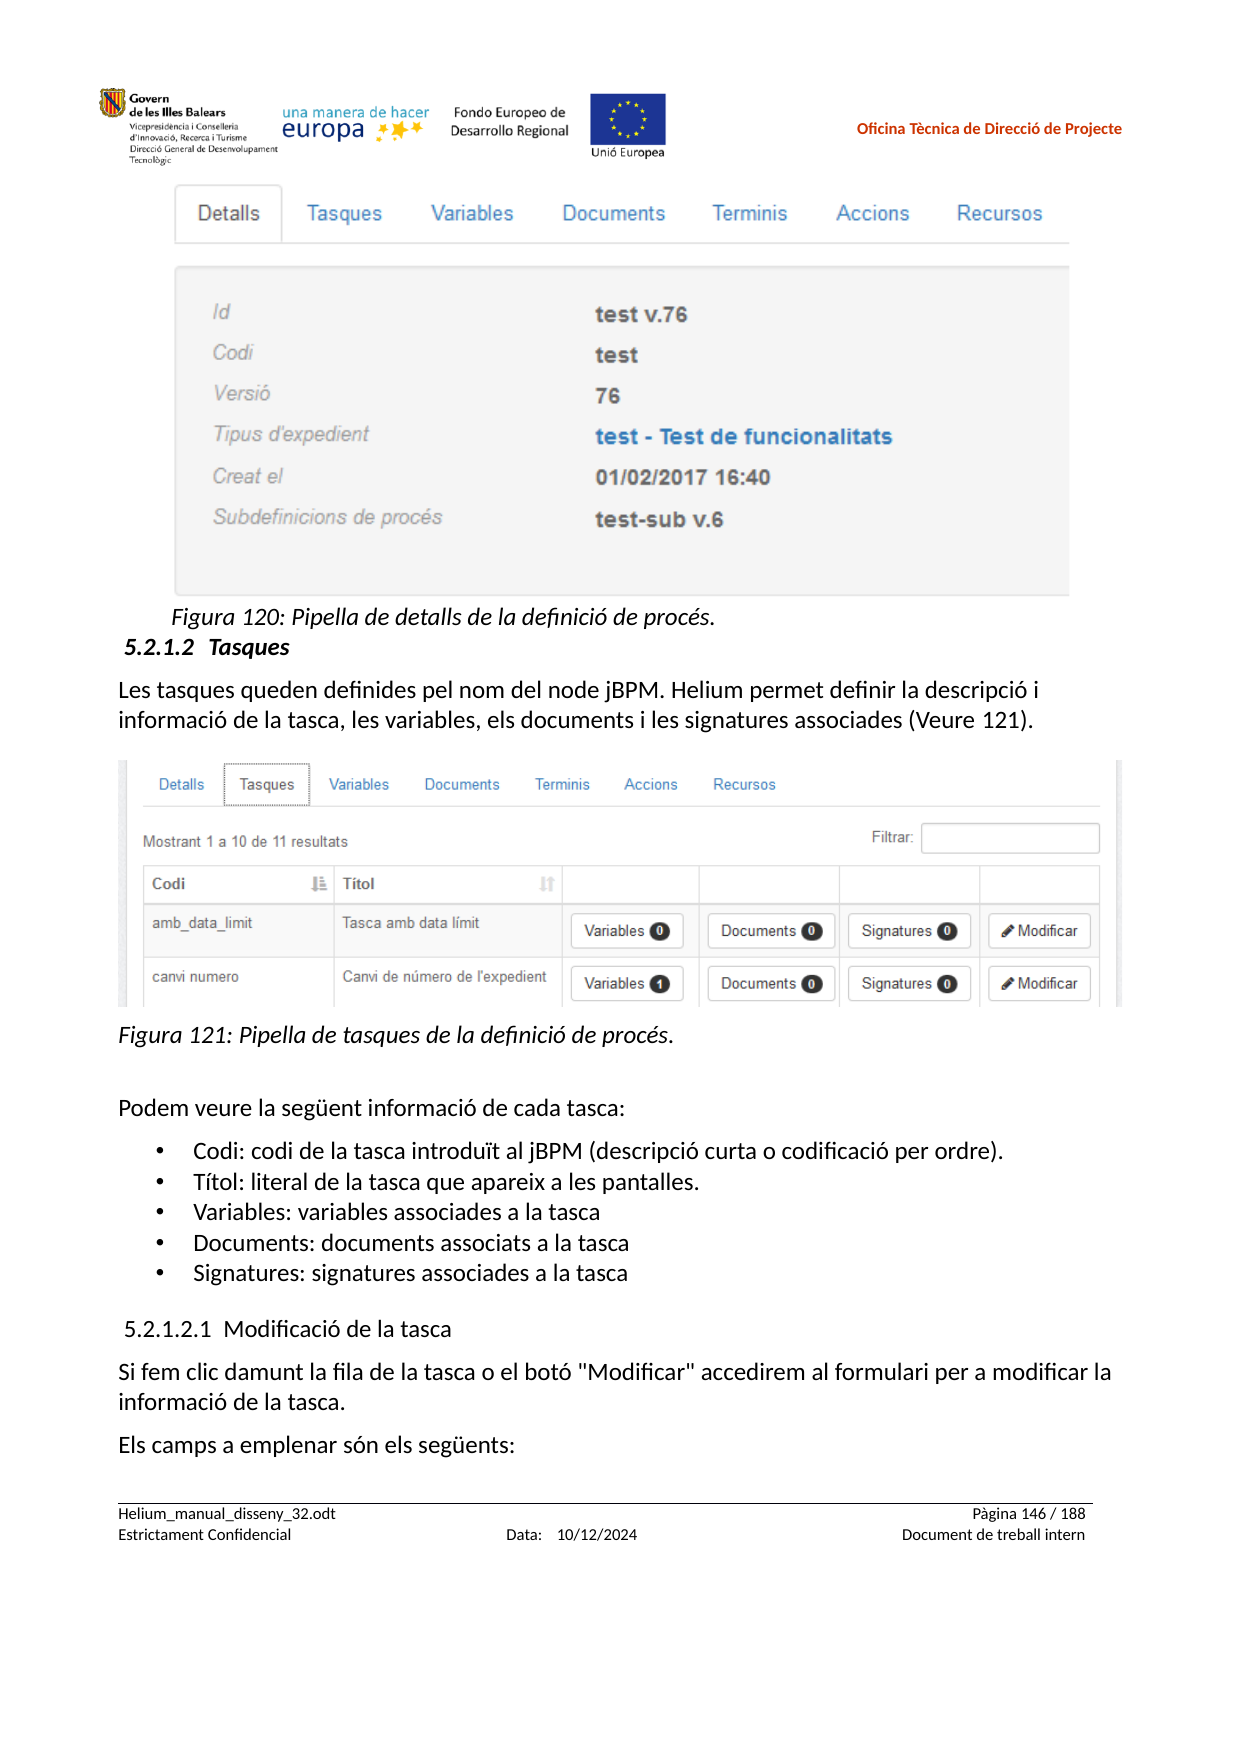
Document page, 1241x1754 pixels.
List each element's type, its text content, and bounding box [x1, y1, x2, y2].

list Títol: literal de la tasca que apareix a les pantalles. [156, 1166, 1122, 1196]
subtitle Tasques [118, 168, 1122, 662]
text Figura 120: Pipella de detalls de la definició de procés. [171, 601, 1069, 631]
text Podem veure la següent informació de cada tasca: [118, 1092, 1122, 1123]
text Les tasques queden definides pel nom del node jBPM. Helium permet definir la descripció i informació de la tasca, les variables, els documents i les signatures associades (Veure 121). [118, 674, 1122, 735]
list Codi: codi de la tasca introduït al jBPM (descripció curta o codificació per ordre). [156, 1135, 1122, 1166]
text Si fem clic damunt la fila de la tasca o el botó "Modificar" accedirem al formulari per a modificar la informació de la tasca. [118, 1356, 1122, 1417]
picture [118, 760, 1123, 1007]
text Els camps a emplenar són els següents: [118, 1429, 1122, 1460]
list Documents: documents associats a la tasca [156, 1227, 1122, 1257]
picture [171, 180, 1070, 601]
picture [99, 87, 668, 166]
subtitle Modificació de la tasca [118, 1313, 1122, 1343]
text Figura 121: Pipella de tasques de la definició de procés. [118, 1007, 1122, 1049]
list Signatures: signatures associades a la tasca [156, 1257, 1122, 1288]
list Variables: variables associades a la tasca [156, 1196, 1122, 1227]
